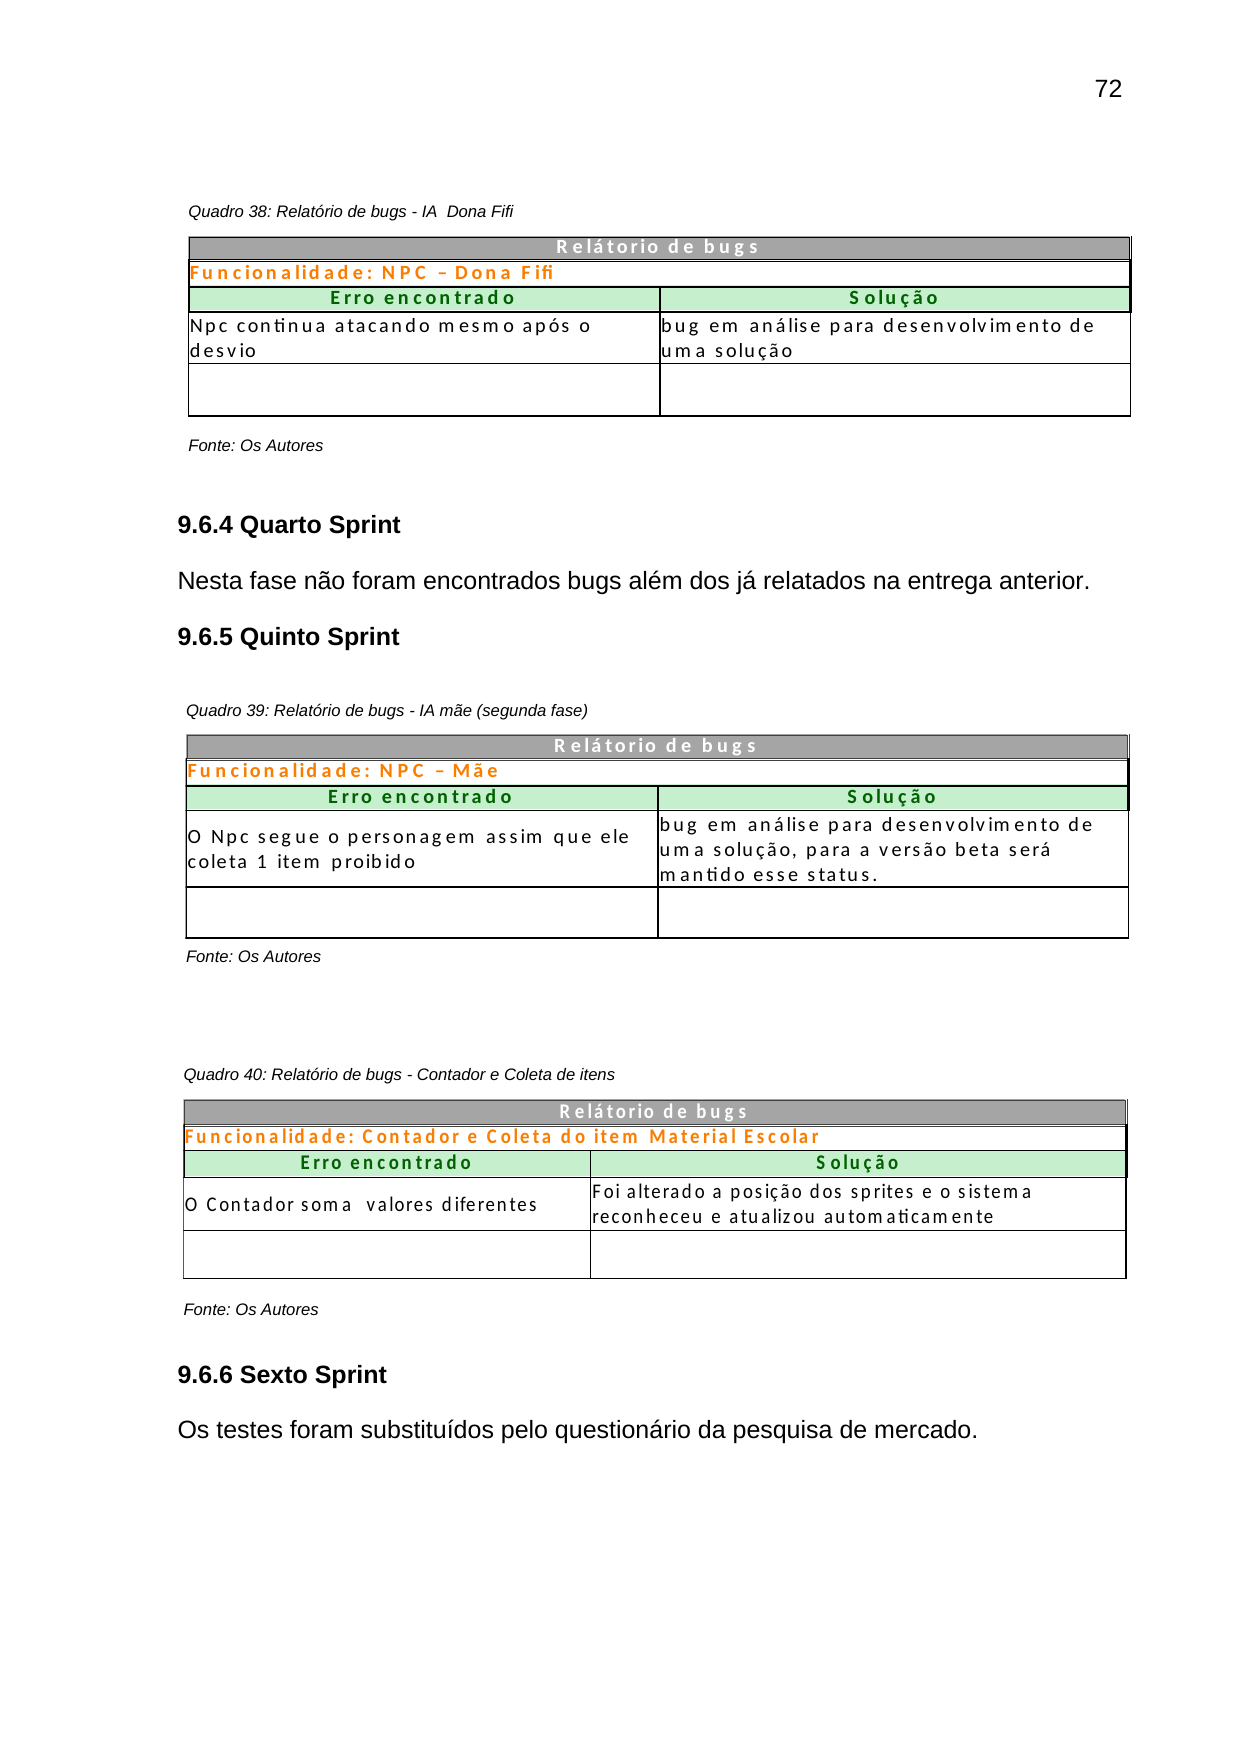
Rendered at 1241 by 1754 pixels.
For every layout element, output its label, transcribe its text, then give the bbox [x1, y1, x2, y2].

text Nesta fase não foram encontrados bugs além dos já relatados na entrega anterior. [177, 566, 1122, 594]
text Quadro 39: Relatório de bugs - IA mãe (segunda fase) [186, 700, 1136, 719]
text 9.6.6 Sexto Sprint [177, 1063, 1122, 1388]
text Quadro 40: Relatório de bugs - Contador e Coleta de itens [183, 1065, 1128, 1084]
text Quadro 38: Relatório de bugs - IA Dona Fifi [188, 202, 1133, 221]
text Os testes foram substituídos pelo questionário da pesquisa de mercado. [177, 1415, 1122, 1444]
text 9.6.5 Quinto Sprint [177, 621, 1122, 650]
text Fonte: Os Autores [183, 1299, 1128, 1318]
text 9.6.4 Quarto Sprint [177, 510, 1122, 539]
text Fonte: Os Autores [186, 735, 1136, 966]
text Fonte: Os Autores [188, 236, 1133, 455]
